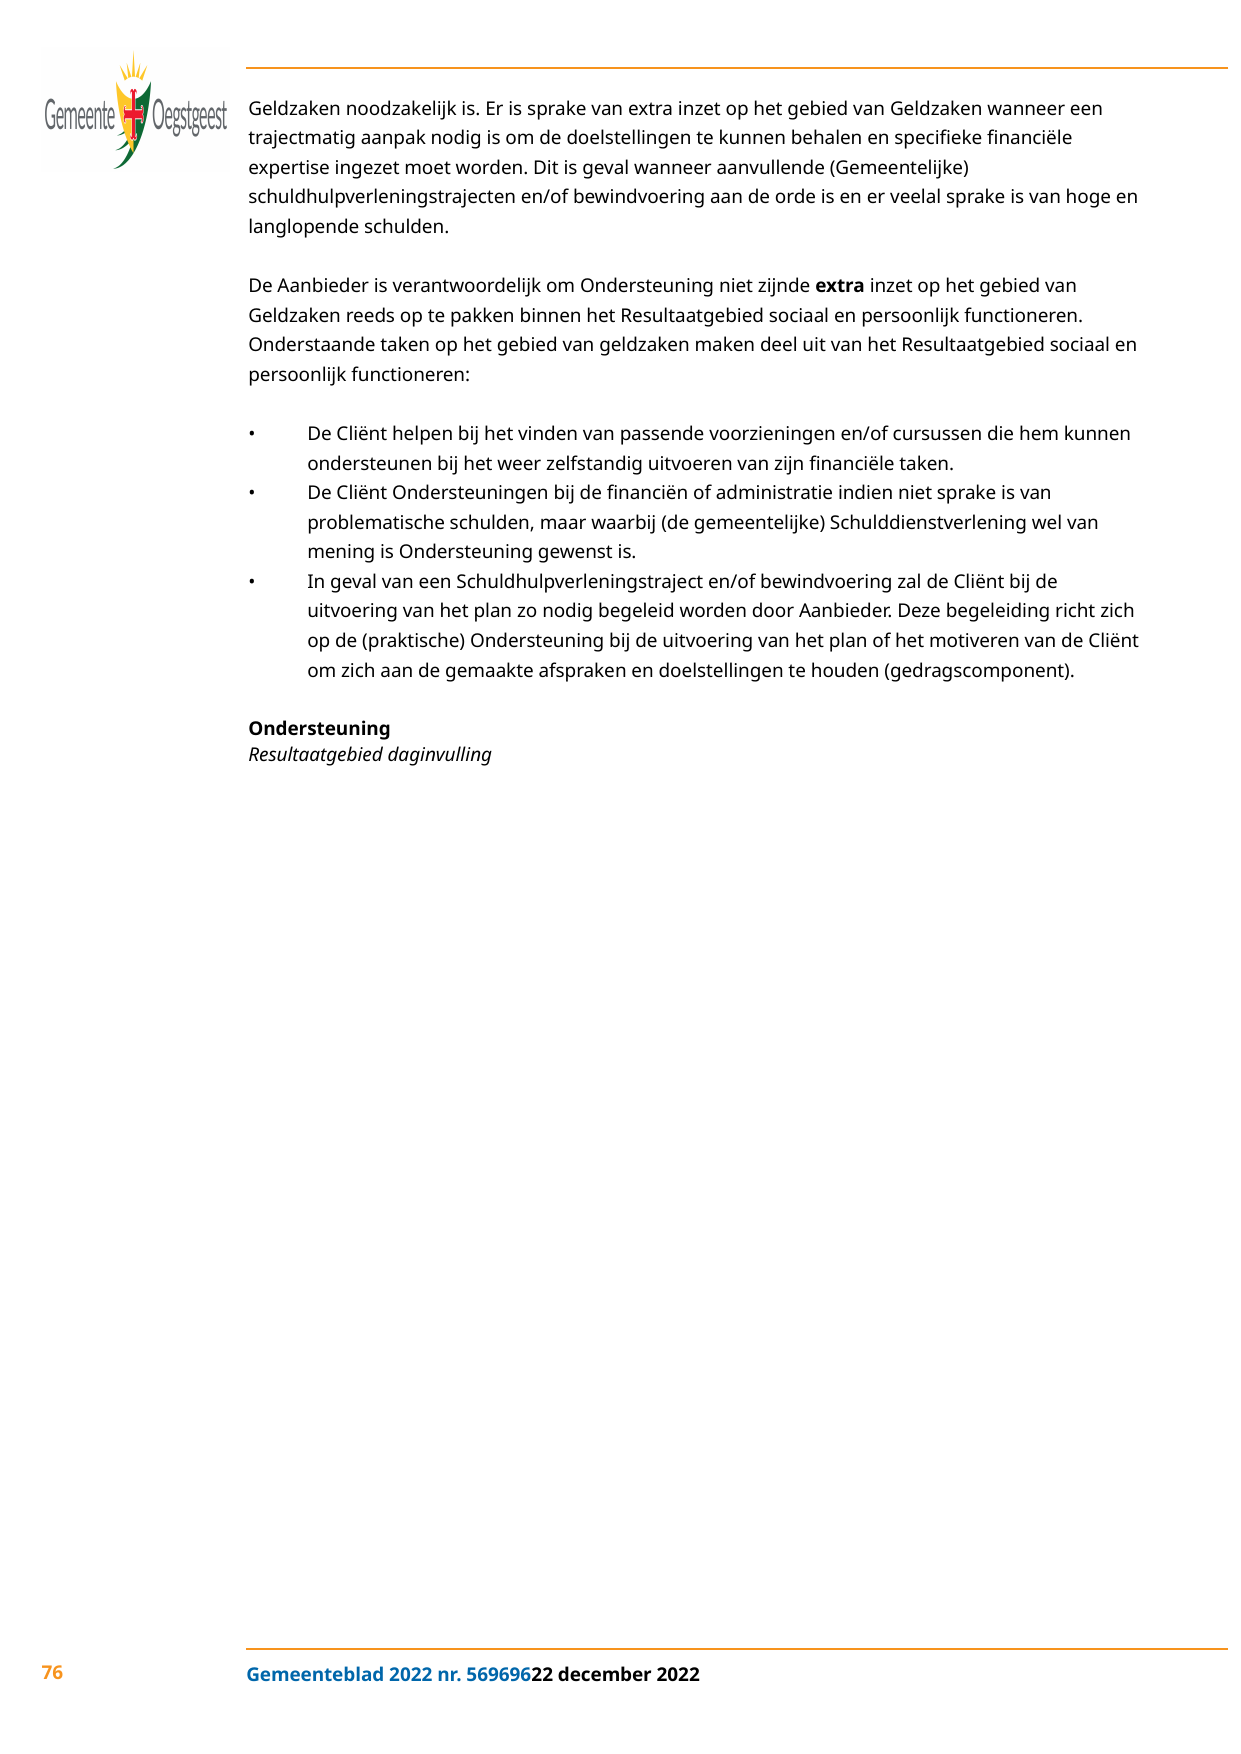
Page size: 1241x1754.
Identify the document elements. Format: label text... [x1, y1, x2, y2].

table_cell Geldzaken noodzakelijk is. Er is sprake van extra inzet op het gebied van Geldzaken wanneer een trajectmatig aanpak nodig is om de doelstellingen te kunnen behalen en specifieke financiële expertise ingezet moet worden. Dit is geval wanneer aanvullende (Gemeentelijke) schuldhulpverleningstrajecten en/of bewindvoering aan de orde is en er veelal sprake is van hoge en langlopende schulden. De Aanbieder is verantwoordelijk om Ondersteuning niet zijnde extra inzet op het gebied van Geldzaken reeds op te pakken binnen het Resultaatgebied sociaal en persoonlijk functioneren. Onderstaande taken op het gebied van geldzaken maken deel uit van het Resultaatgebied sociaal en persoonlijk functioneren: De Cliënt helpen bij het vinden van passende voorzieningen en/of cursussen die hem kunnen ondersteunen bij het weer zelfstandig uitvoeren van zijn financiële taken. De Cliënt Ondersteuningen bij de financiën of administratie indien niet sprake is van problematische schulden, maar waarbij (de gemeentelijke) Schulddienstverlening wel van mening is Ondersteuning gewenst is. In geval van een Schuldhulpverleningstraject en/of bewindvoering zal de Cliënt bij de uitvoering van het plan zo nodig begeleid worden door Aanbieder. Deze begeleiding richt zich op de (praktische) Ondersteuning bij de uitvoering van het plan of het motiveren van de Cliënt om zich aan de gemaakte afspraken en doelstellingen te houden (gedragscomponent). [248, 95, 1152, 683]
table_header Ondersteuning [248, 716, 1152, 741]
table_cell Resultaatgebied daginvulling [248, 741, 1152, 767]
picture [41, 47, 231, 172]
